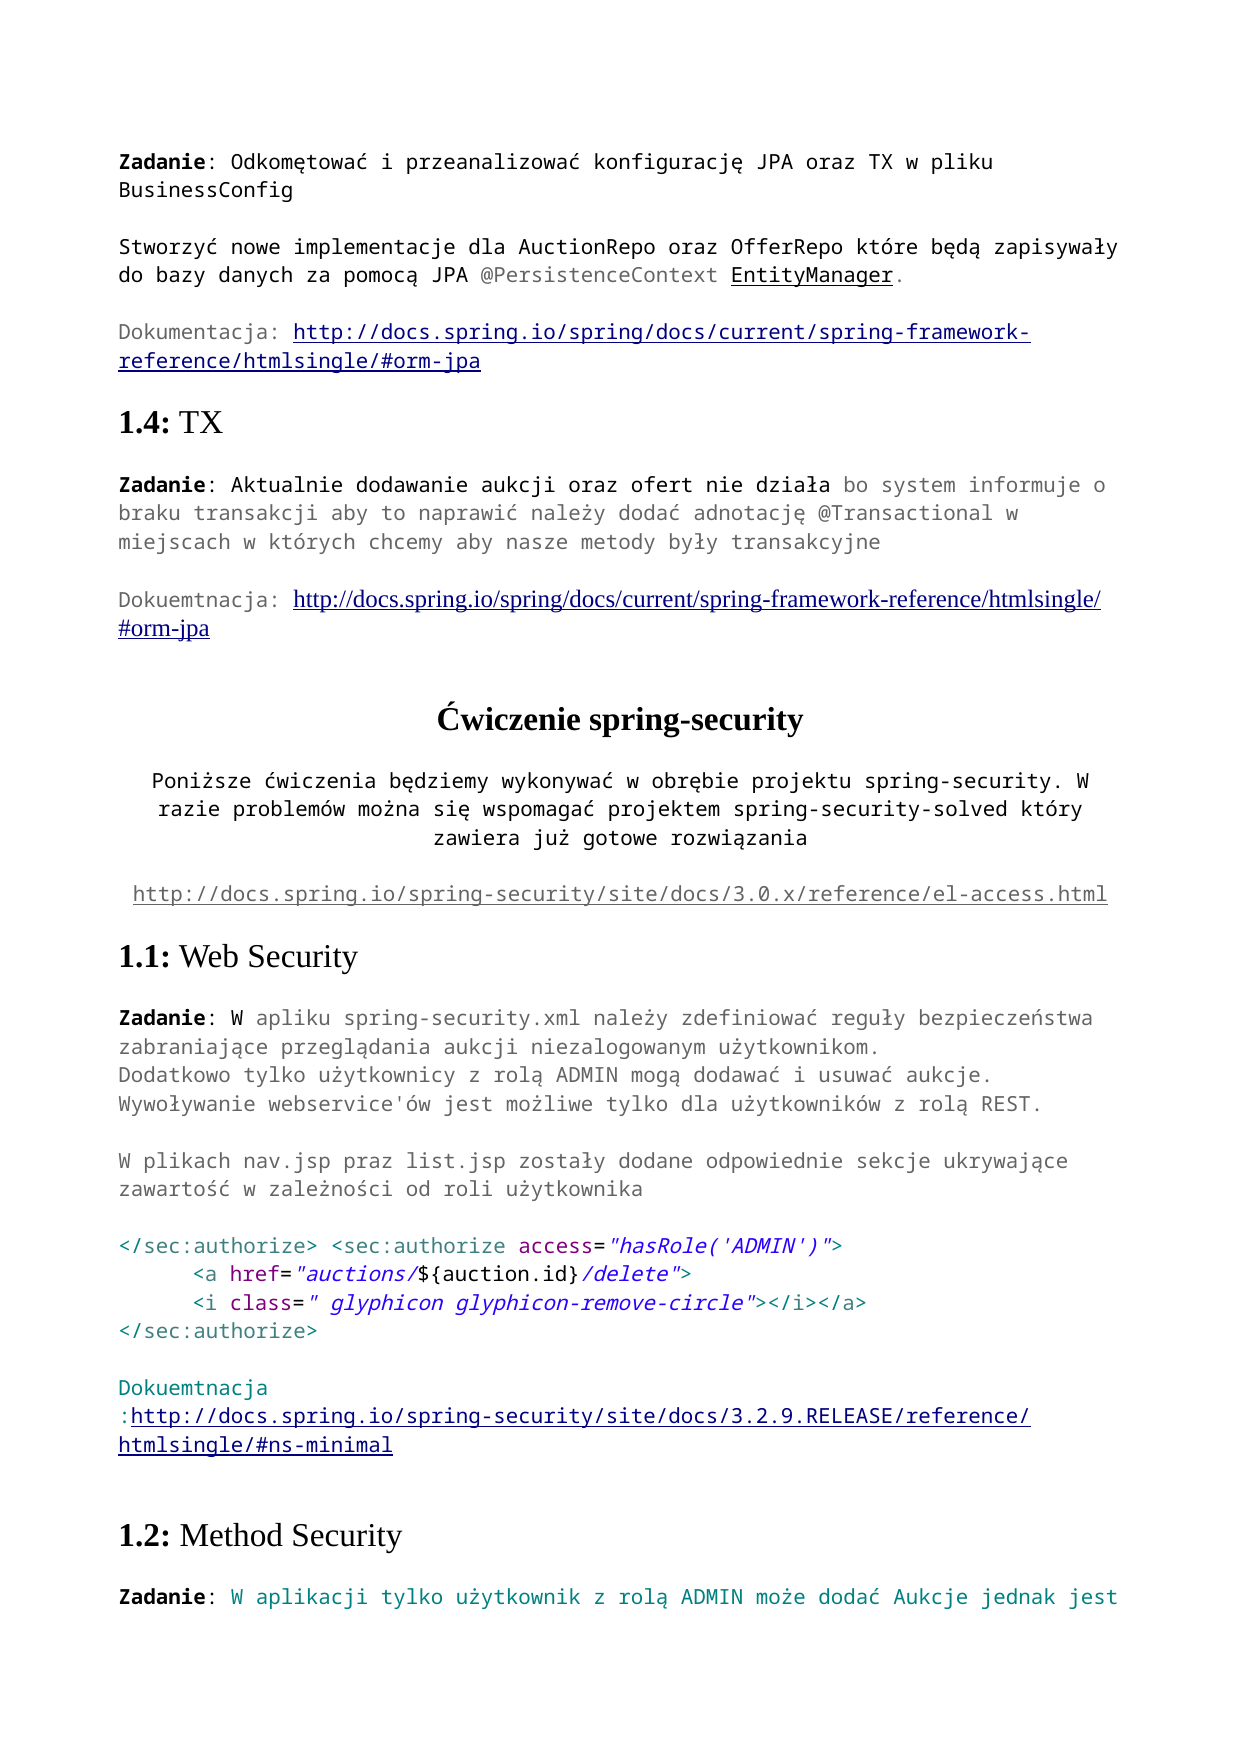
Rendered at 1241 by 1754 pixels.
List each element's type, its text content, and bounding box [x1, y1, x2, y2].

text 1.2: Method Security [118, 1515, 1122, 1554]
text Zadanie: Aktualnie dodawanie aukcji oraz ofert nie działa bo system informuje o braku transakcji aby to naprawić należy dodać adnotację @Transactional w miejscach w których chcemy aby nasze metody były transakcyjne [118, 470, 1122, 555]
text </sec:authorize> [118, 1316, 1122, 1345]
text <a href="auctions/${auction.id}/delete"> [118, 1259, 1122, 1288]
text Wywoływanie webservice'ów jest możliwe tylko dla użytkowników z rolą REST. [118, 1089, 1122, 1117]
text Dokuemtnacja :http://docs.spring.io/spring-security/site/docs/3.2.9.RELEASE/reference/htmlsingle/#ns-minimal [118, 1373, 1122, 1458]
text Dokumentacja: http://docs.spring.io/spring/docs/current/spring-framework-reference/htmlsingle/#orm-jpa [118, 317, 1122, 374]
text Dokuemtnacja: http://docs.spring.io/spring/docs/current/spring-framework-reference/htmlsingle/#orm-jpa [118, 584, 1122, 642]
text Poniższe ćwiczenia będziemy wykonywać w obrębie projektu spring-security. W razie problemów można się wspomagać projektem spring-security-solved który zawiera już gotowe rozwiązania [118, 766, 1122, 851]
text Ćwiczenie spring-security [118, 699, 1122, 737]
text 1.1: Web Security [118, 936, 1122, 975]
text Stworzyć nowe implementacje dla AuctionRepo oraz OfferRepo które będą zapisywały do bazy danych za pomocą JPA @PersistenceContext EntityManager. [118, 232, 1122, 289]
text Zadanie: W aplikacji tylko użytkownik z rolą ADMIN może dodać Aukcje jednak jest [118, 1582, 1122, 1611]
text W plikach nav.jsp praz list.jsp zostały dodane odpowiednie sekcje ukrywające zawartość w zależności od roli użytkownika [118, 1146, 1122, 1203]
text Dodatkowo tylko użytkownicy z rolą ADMIN mogą dodawać i usuwać aukcje. [118, 1060, 1122, 1089]
text Zadanie: W apliku spring-security.xml należy zdefiniować reguły bezpieczeństwa zabraniające przeglądania aukcji niezalogowanym użytkownikom. [118, 1003, 1122, 1060]
text 1.4: TX [118, 403, 1122, 441]
text http://docs.spring.io/spring-security/site/docs/3.0.x/reference/el-access.html [118, 879, 1122, 908]
text <i class=" glyphicon glyphicon-remove-circle"></i></a> [118, 1288, 1122, 1316]
text </sec:authorize> <sec:authorize access="hasRole('ADMIN')"> [118, 1231, 1122, 1259]
text Zadanie: Odkomętować i przeanalizować konfigurację JPA oraz TX w pliku BusinessConfig [118, 147, 1122, 204]
